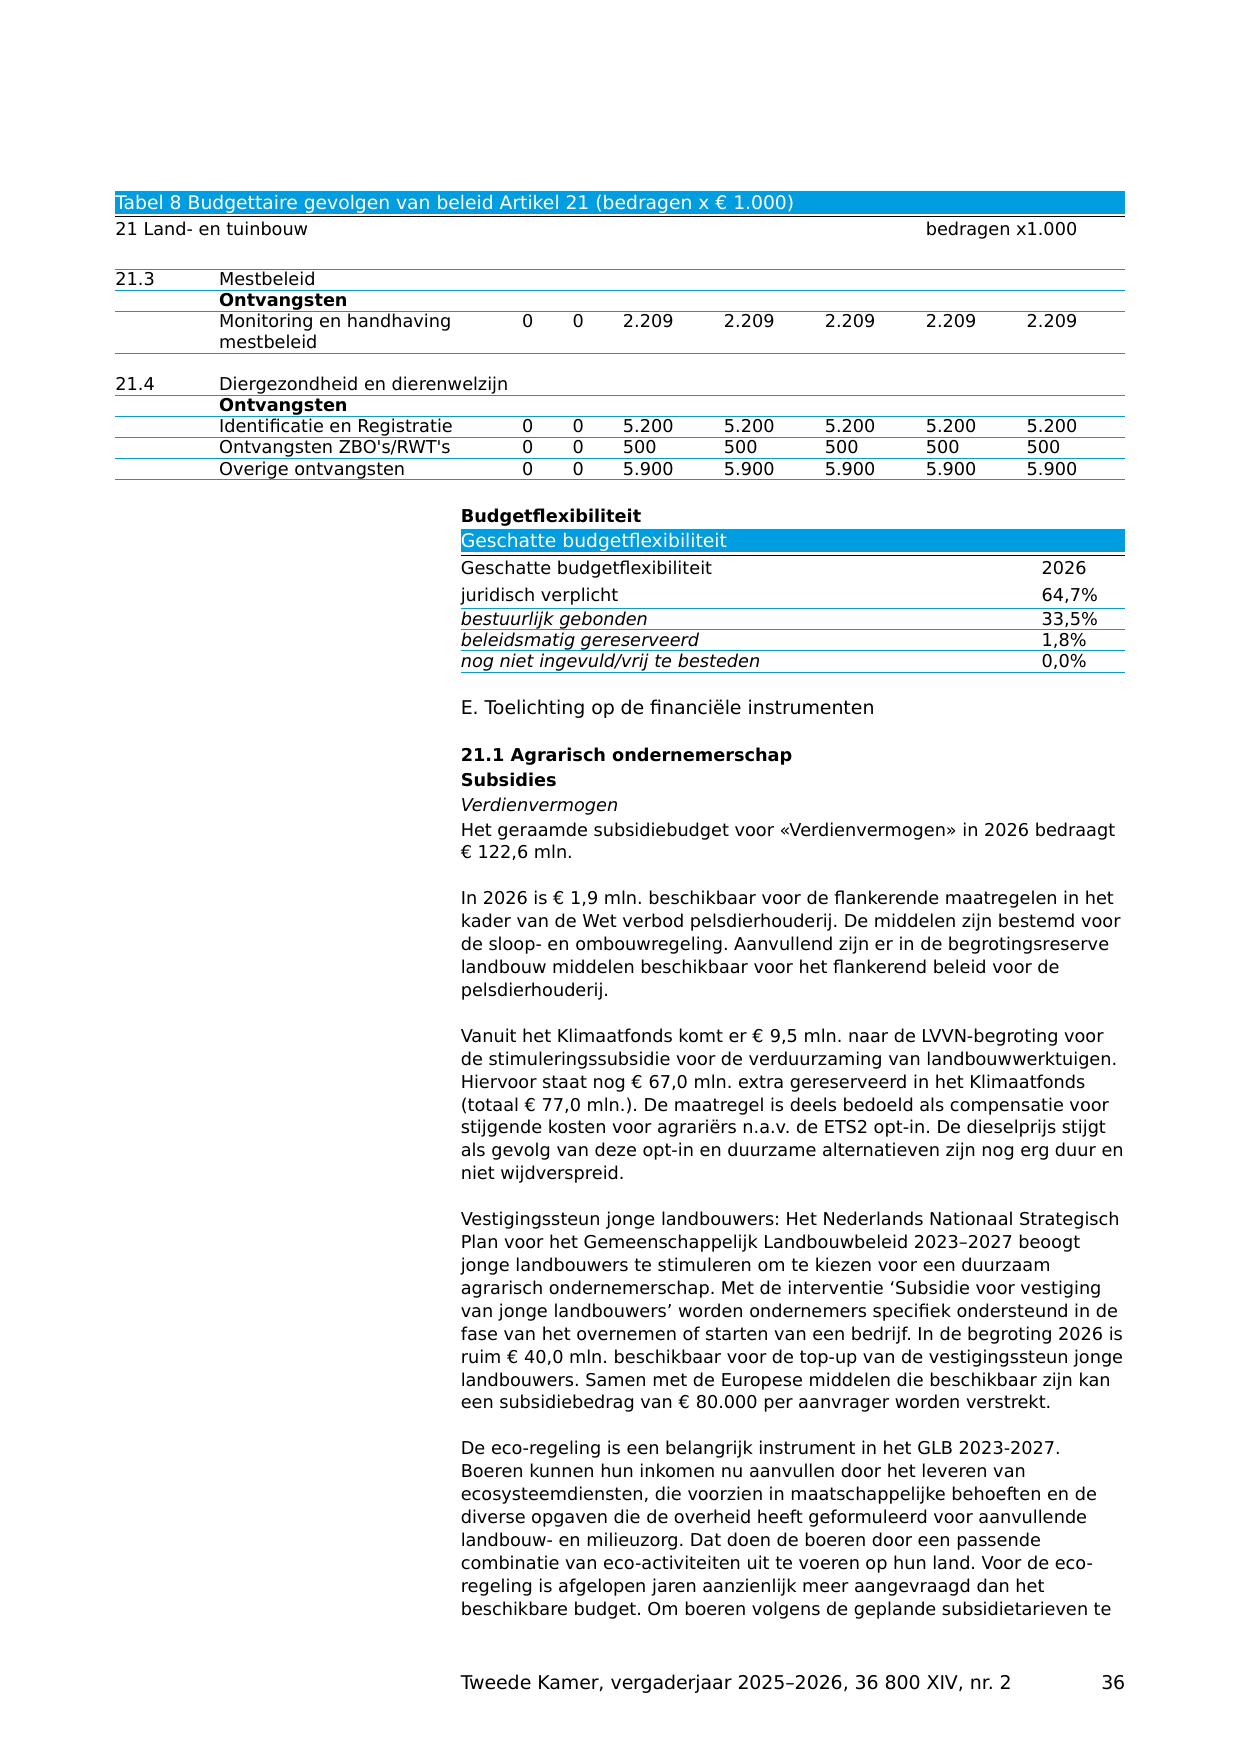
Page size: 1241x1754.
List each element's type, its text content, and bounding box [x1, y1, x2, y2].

title E. Toelichting op de financiële instrumenten [461, 697, 1125, 719]
table_cell [569, 270, 620, 290]
table_cell Mestbeleid [216, 270, 519, 290]
table_cell 5.200 [721, 417, 822, 437]
table_cell Overige ontvangsten [216, 459, 519, 479]
table_cell 2.209 [822, 312, 923, 353]
table_cell [923, 354, 1023, 374]
text Het geraamde subsidiebudget voor «Verdienvermogen» in 2026 bedraagt € 122,6 mln. [461, 818, 1125, 863]
table_cell 5.900 [620, 459, 721, 479]
table_cell [519, 291, 569, 311]
table_cell [115, 312, 216, 353]
table_cell 0 [519, 438, 569, 458]
table_cell [620, 354, 721, 374]
table_cell [721, 354, 822, 374]
table_cell 5.900 [721, 459, 822, 479]
table_cell 500 [620, 438, 721, 458]
table_cell juridisch verplicht [461, 582, 1038, 608]
table_cell 33,5% [1039, 609, 1125, 629]
table_cell 0 [519, 312, 569, 353]
table_cell 1,8% [1039, 630, 1125, 650]
table_cell [822, 291, 923, 311]
table_cell [216, 354, 519, 374]
table_cell bedragen x1.000 [923, 217, 1125, 243]
table_cell [620, 270, 721, 290]
table_cell [1024, 270, 1125, 290]
table_cell [721, 270, 822, 290]
table_cell 0 [519, 459, 569, 479]
table_cell [1024, 291, 1125, 311]
table_cell 2.209 [923, 312, 1023, 353]
table_cell 0 [569, 459, 620, 479]
table_cell beleidsmatig gereserveerd [461, 630, 1038, 650]
text In 2026 is € 1,9 mln. beschikbaar voor de flankerende maatregelen in het kader van de Wet verbod pelsdierhouderij. De middelen zijn bestemd voor de sloop- en ombouwregeling. Aanvullend zijn er in de begrotingsreserve landbouw middelen beschikbaar voor het flankerend beleid voor de pelsdierhouderij. [461, 886, 1125, 1001]
table_cell Ontvangsten [216, 396, 519, 416]
table_cell 500 [721, 438, 822, 458]
table_cell [115, 243, 1125, 269]
table_cell [519, 270, 569, 290]
table_cell [519, 374, 569, 394]
table_cell nog niet ingevuld/vrij te besteden [461, 651, 1038, 671]
table_cell bestuurlijk gebonden [461, 609, 1038, 629]
text De eco-regeling is een belangrijk instrument in het GLB 2023-2027. Boeren kunnen hun inkomen nu aanvullen door het leveren van ecosysteemdiensten, die voorzien in maatschappelijke behoeften en de diverse opgaven die de overheid heeft geformuleerd voor aanvullende landbouw- en milieuzorg. Dat doen de boeren door een passende combinatie van eco-activiteiten uit te voeren op hun land. Voor de eco-regeling is afgelopen jaren aanzienlijk meer aangevraagd dan het beschikbare budget. Om boeren volgens de geplande subsidietarieven te [461, 1436, 1125, 1620]
table_cell 21.3 [115, 270, 216, 290]
table_cell [923, 291, 1023, 311]
table_cell [923, 374, 1023, 394]
table_cell 5.200 [1024, 417, 1125, 437]
table_cell [115, 354, 216, 374]
table_cell [569, 354, 620, 374]
table_cell [721, 374, 822, 394]
table_cell Ontvangsten [216, 291, 519, 311]
table_cell [1024, 374, 1125, 394]
table_cell 0,0% [1039, 651, 1125, 671]
table_cell [569, 396, 620, 416]
table_cell Identificatie en Registratie [216, 417, 519, 437]
text Vanuit het Klimaatfonds komt er € 9,5 mln. naar de LVVN-begroting voor de stimuleringssubsidie voor de verduurzaming van landbouwwerktuigen. Hiervoor staat nog € 67,0 mln. extra gereserveerd in het Klimaatfonds (totaal € 77,0 mln.). De maatregel is deels bedoeld als compensatie voor stijgende kosten voor agrariërs n.a.v. de ETS2 opt-in. De dieselprijs stijgt als gevolg van deze opt-in en duurzame alternatieven zijn nog erg duur en niet wijdverspreid. [461, 1024, 1125, 1184]
table_cell 21.4 [115, 374, 216, 394]
text Verdienvermogen [461, 793, 1125, 816]
table_cell [620, 291, 721, 311]
table_cell [721, 396, 822, 416]
table_cell 64,7% [1039, 582, 1125, 608]
table_cell [822, 270, 923, 290]
table_cell [923, 270, 1023, 290]
table_cell 500 [923, 438, 1023, 458]
table_cell 2026 [1039, 556, 1125, 582]
table_cell [1024, 354, 1125, 374]
table_cell [721, 291, 822, 311]
table_cell [115, 396, 216, 416]
table_cell 5.200 [620, 417, 721, 437]
table_cell 5.900 [923, 459, 1023, 479]
text Budgetflexibiliteit [461, 504, 1125, 527]
table_cell [620, 374, 721, 394]
table_cell [822, 374, 923, 394]
table_cell [115, 438, 216, 458]
table_cell 5.900 [822, 459, 923, 479]
table_cell [519, 396, 569, 416]
table_cell 2.209 [721, 312, 822, 353]
table_cell [115, 417, 216, 437]
text 21.1 Agrarisch ondernemerschap [461, 743, 1125, 766]
table_cell 500 [1024, 438, 1125, 458]
table_cell [822, 354, 923, 374]
table_cell 5.200 [923, 417, 1023, 437]
table_cell [115, 291, 216, 311]
table_cell Geschatte budgetflexibiliteit [461, 556, 1038, 582]
table_cell 5.900 [1024, 459, 1125, 479]
table_cell [569, 374, 620, 394]
table_cell Ontvangsten ZBO's/RWT's [216, 438, 519, 458]
table_cell 21 Land- en tuinbouw [115, 217, 923, 243]
table_cell Monitoring en handhaving mestbeleid [216, 312, 519, 353]
text Subsidies [461, 768, 1125, 791]
table_cell 0 [569, 417, 620, 437]
table_cell 2.209 [1024, 312, 1125, 353]
table_cell [822, 396, 923, 416]
table_cell [569, 291, 620, 311]
table_cell 2.209 [620, 312, 721, 353]
table_cell 0 [569, 312, 620, 353]
table_cell [1024, 396, 1125, 416]
table_cell [923, 396, 1023, 416]
table_cell 5.200 [822, 417, 923, 437]
text Vestigingssteun jonge landbouwers: Het Nederlands Nationaal Strategisch Plan voor het Gemeenschappelijk Landbouwbeleid 2023–2027 beoogt jonge landbouwers te stimuleren om te kiezen voor een duurzaam agrarisch ondernemerschap. Met de interventie ‘Subsidie voor vestiging van jonge landbouwers’ worden ondernemers specifiek ondersteund in de fase van het overnemen of starten van een bedrijf. In de begroting 2026 is ruim € 40,0 mln. beschikbaar voor de top-up van de vestigingssteun jonge landbouwers. Samen met de Europese middelen die beschikbaar zijn kan een subsidiebedrag van € 80.000 per aanvrager worden verstrekt. [461, 1207, 1125, 1413]
table_cell 0 [519, 417, 569, 437]
table_cell 0 [569, 438, 620, 458]
table_cell [115, 459, 216, 479]
table_cell [519, 354, 569, 374]
table_cell Diergezondheid en dierenwelzijn [216, 374, 519, 394]
table_cell 500 [822, 438, 923, 458]
table_cell [620, 396, 721, 416]
